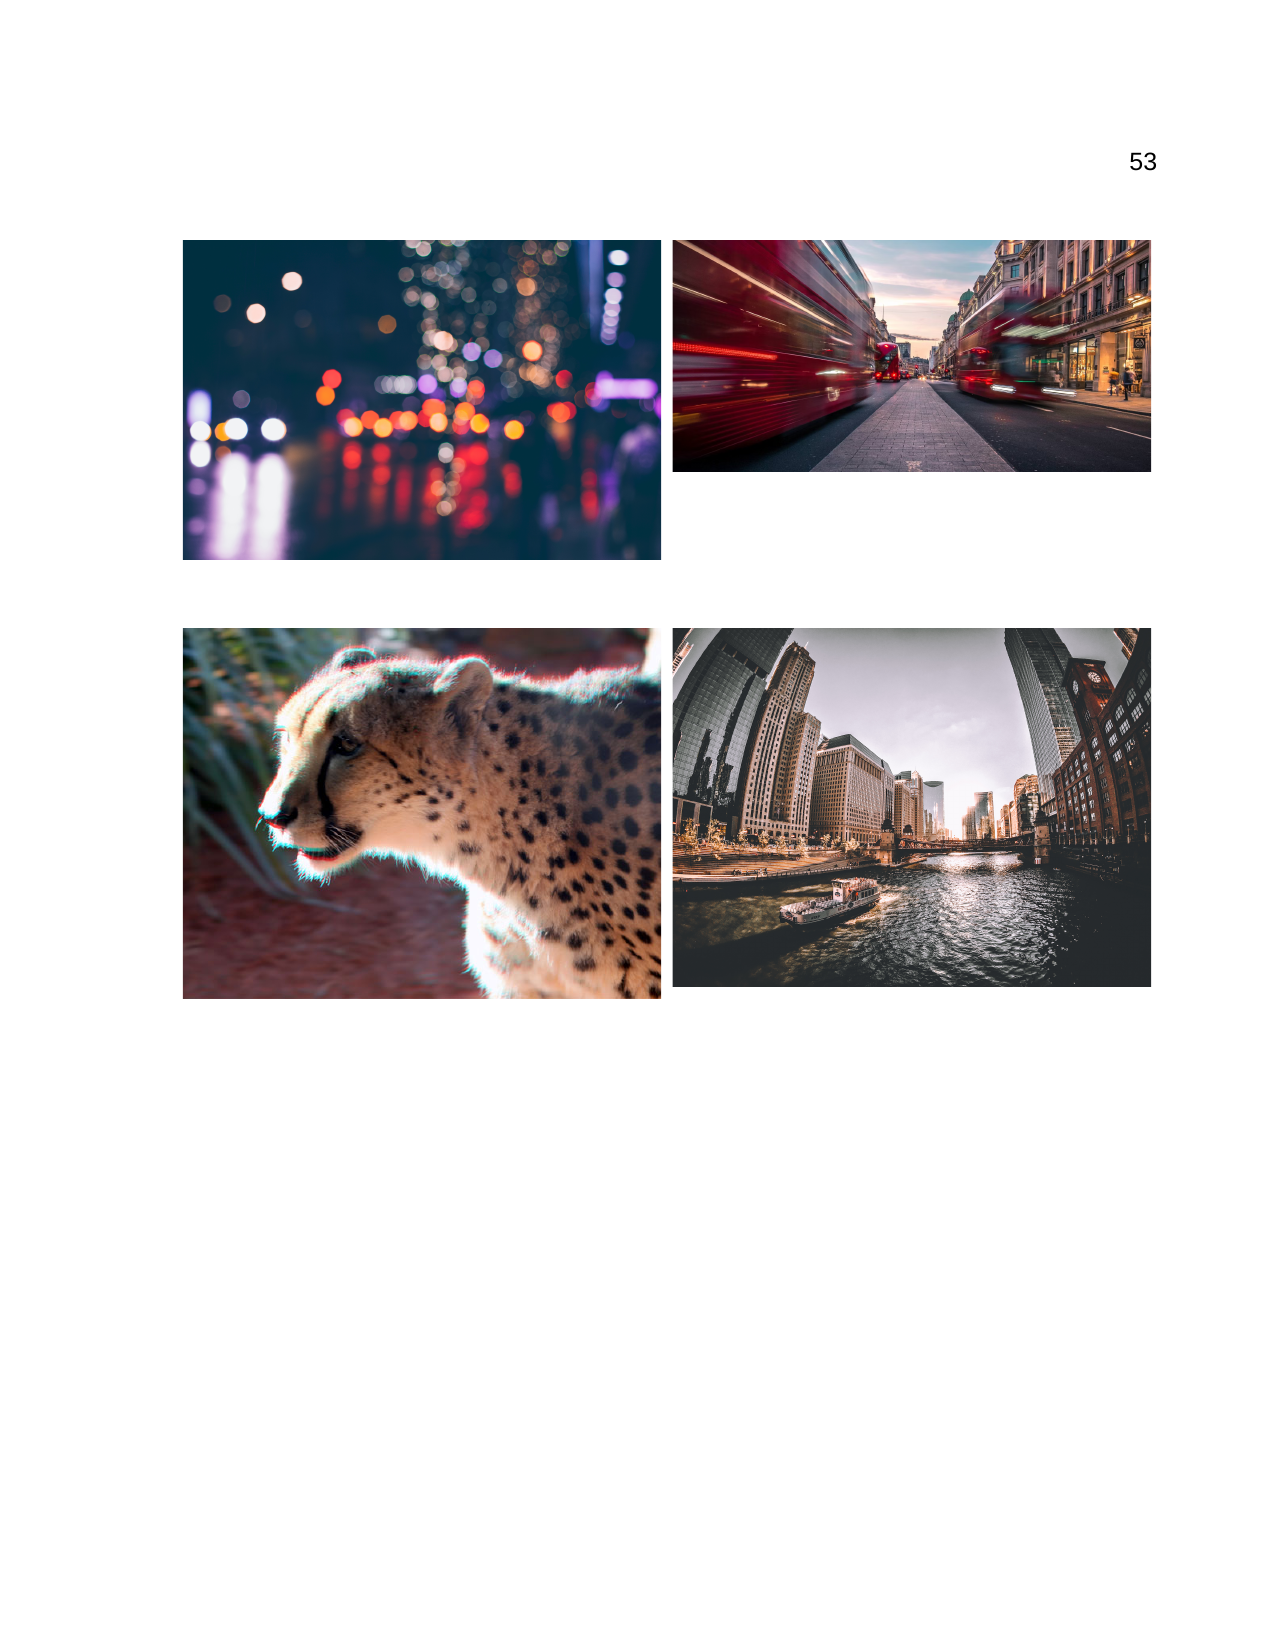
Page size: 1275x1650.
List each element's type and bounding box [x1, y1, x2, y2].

picture [672, 628, 1152, 987]
picture [182, 628, 662, 999]
picture [541, 461, 552, 479]
table_header [177, 623, 667, 1033]
table_header [667, 623, 1157, 1033]
table_header [667, 235, 1157, 594]
picture [182, 240, 662, 560]
picture [672, 240, 1152, 472]
table_header [177, 235, 667, 594]
